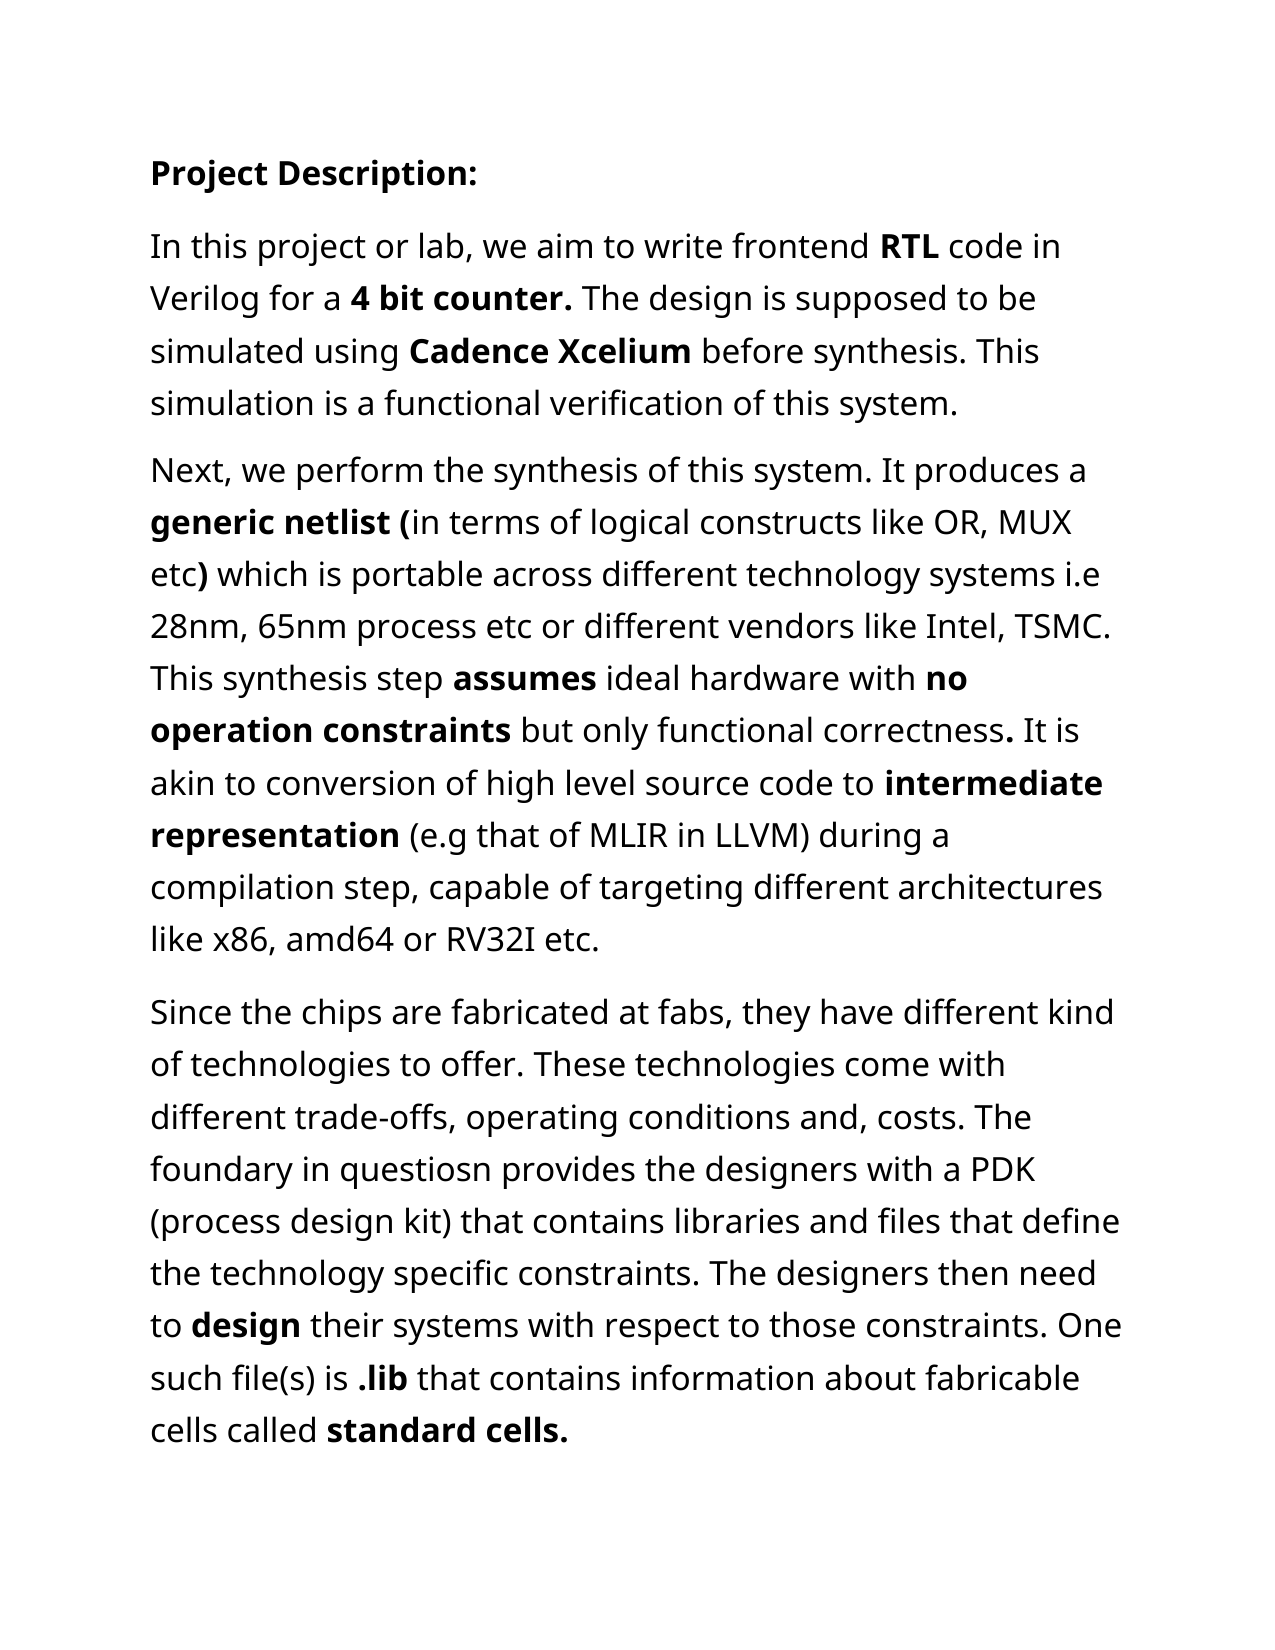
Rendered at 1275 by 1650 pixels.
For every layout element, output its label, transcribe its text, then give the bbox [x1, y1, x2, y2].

text Project Description: [150, 150, 1125, 195]
text Next, we perform the synthesis of this system. It produces a generic netlist (in terms of logical constructs like OR, MUX etc) which is portable across different technology systems i.e 28nm, 65nm process etc or different vendors like Intel, TSMC. This synthesis step assumes ideal hardware with no operation constraints but only functional correctness. It is akin to conversion of high level source code to intermediate representation (e.g that of MLIR in LLVM) during a compilation step, capable of targeting different architectures like x86, amd64 or RV32I etc. [150, 446, 1125, 961]
text In this project or lab, we aim to write frontend RTL code in Verilog for a 4 bit counter. The design is supposed to be simulated using Cadence Xcelium before synthesis. This simulation is a functional verification of this system. [150, 223, 1125, 425]
text Since the chips are fabricated at fabs, they have different kind of technologies to offer. These technologies come with different trade-offs, operating conditions and, costs. The foundary in questiosn provides the designers with a PDK (process design kit) that contains libraries and files that define the technology specific constraints. The designers then need to design their systems with respect to those constraints. One such file(s) is .lib that contains information about fabricable cells called standard cells. [150, 989, 1125, 1452]
